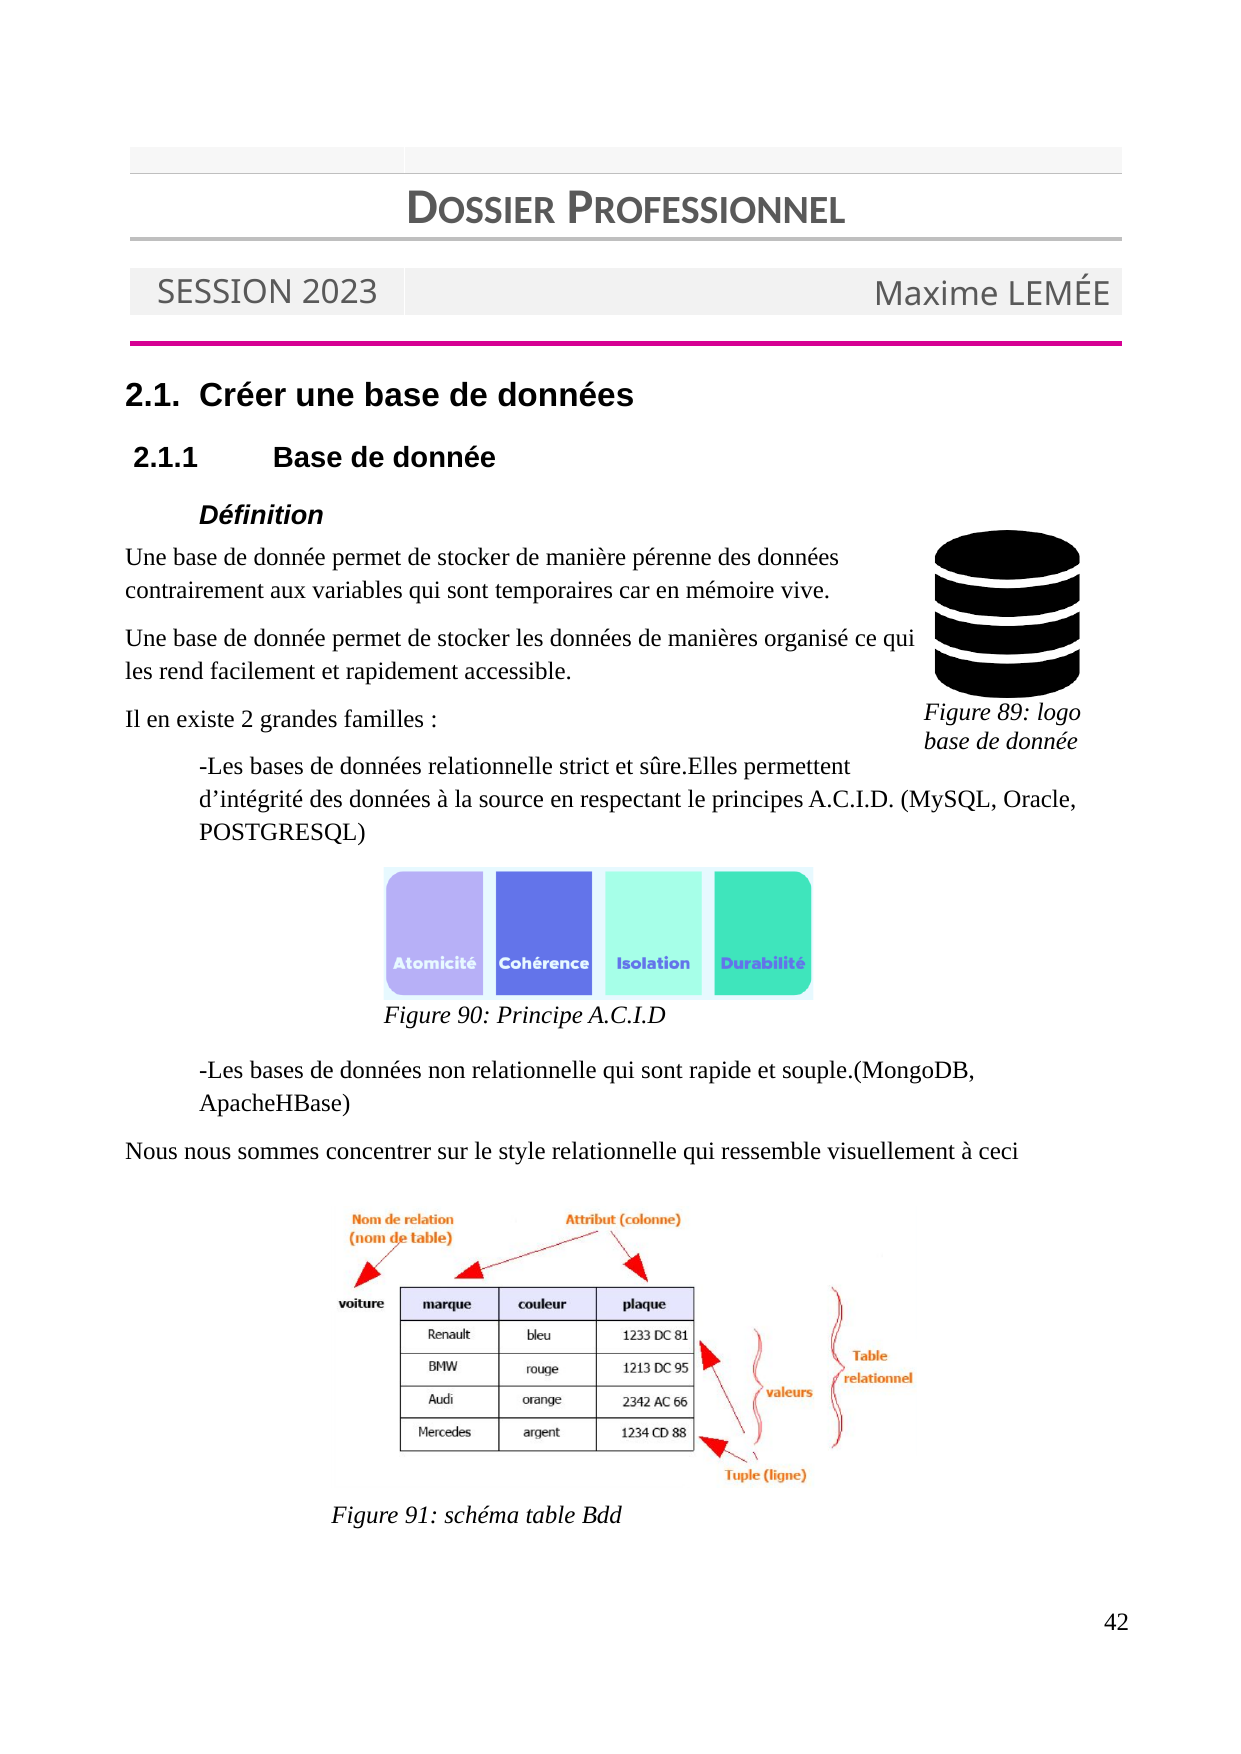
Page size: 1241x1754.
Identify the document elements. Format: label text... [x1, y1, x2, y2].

text Il en existe 2 grandes familles : [125, 704, 924, 732]
text -Les bases de données relationnelle strict et sûre.Elles permettent d’intégrité des données à la source en respectant le principes A.C.I.D. (MySQL, Oracle, POSTGRESQL) [125, 751, 1123, 846]
text Une base de donnée permet de stocker les données de manières organisé ce qui les rend facilement et rapidement accessible. [125, 623, 923, 685]
text Une base de donnée permet de stocker de manière pérenne des données contrairement aux variables qui sont temporaires car en mémoire vive. [125, 542, 923, 604]
text Figure 90: Principe A.C.I.D [384, 1000, 813, 1029]
text Figure 91: schéma table Bdd [331, 1488, 917, 1528]
subtitle Créer une base de données [125, 374, 1123, 413]
text [1091, 704, 1123, 732]
picture [383, 867, 814, 1000]
text Nous nous sommes concentrer sur le style relationnelle qui ressemble visuellement à ceci [125, 1136, 1123, 1165]
subtitle Base de donnée [125, 440, 1123, 474]
subtitle Définition [125, 499, 1123, 530]
text [331, 1194, 917, 1206]
text Figure 89: logo base de donnée [924, 698, 1091, 755]
text -Les bases de données non relationnelle qui sont rapide et souple.(MongoDB, ApacheHBase) [125, 1055, 1123, 1117]
picture [331, 1206, 917, 1488]
picture [923, 530, 1091, 698]
